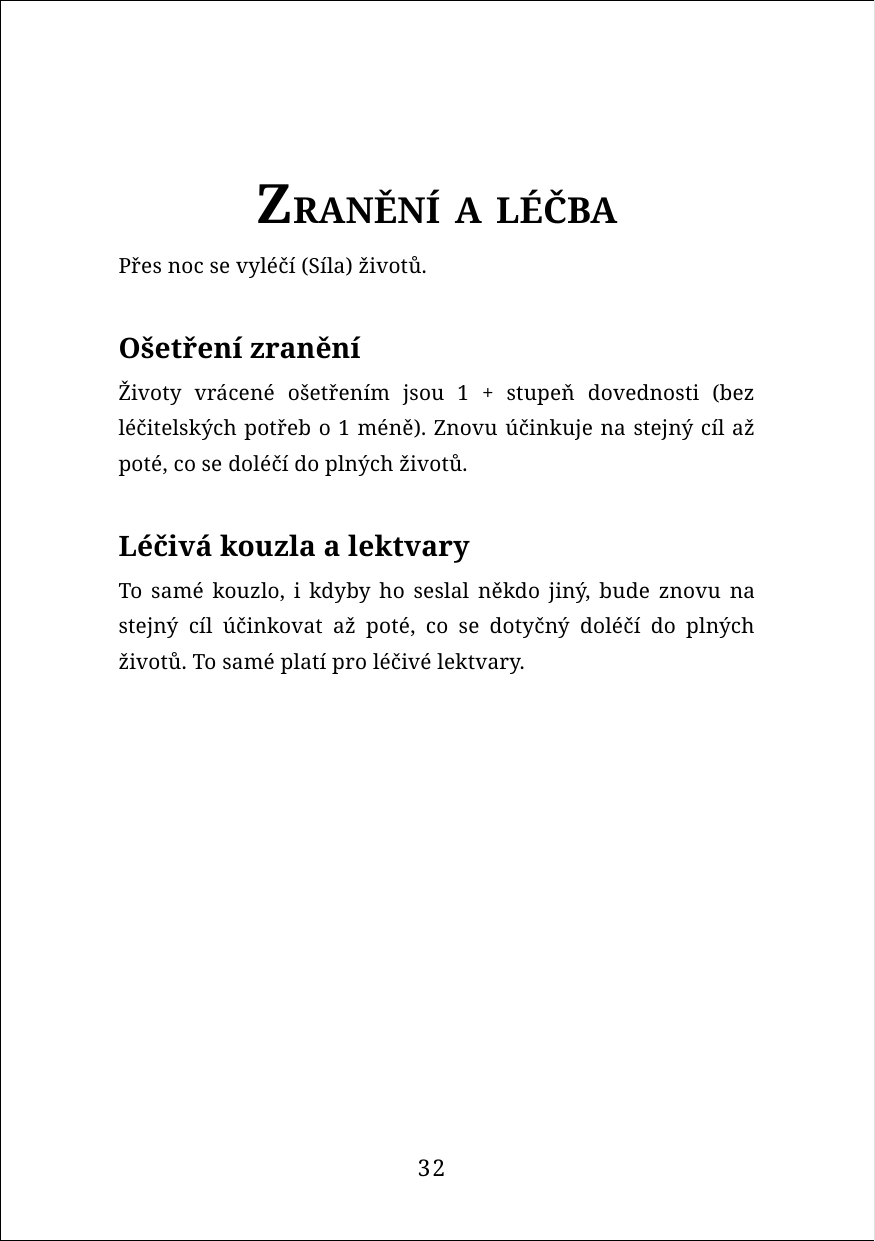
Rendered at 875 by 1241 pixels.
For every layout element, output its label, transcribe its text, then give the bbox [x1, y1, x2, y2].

subtitle Ošetření zranění [118, 328, 756, 366]
subtitle Zranění a léčba [118, 166, 756, 239]
subtitle Léčivá kouzla a lektvary [118, 526, 756, 564]
text Životy vrácené ošetřením jsou 1 + stupeň dovednosti (bez léčitelských potřeb o 1 méně). Znovu účinkuje na stejný cíl až poté, co se doléčí do plných životů. [118, 378, 756, 477]
text Přes noc se vyléčí (Síla) životů. [118, 251, 756, 279]
text To samé kouzlo, i kdyby ho seslal někdo jiný, bude znovu na stejný cíl účinkovat až poté, co se dotyčný doléčí do plných životů. To samé platí pro léčivé lektvary. [118, 576, 756, 676]
